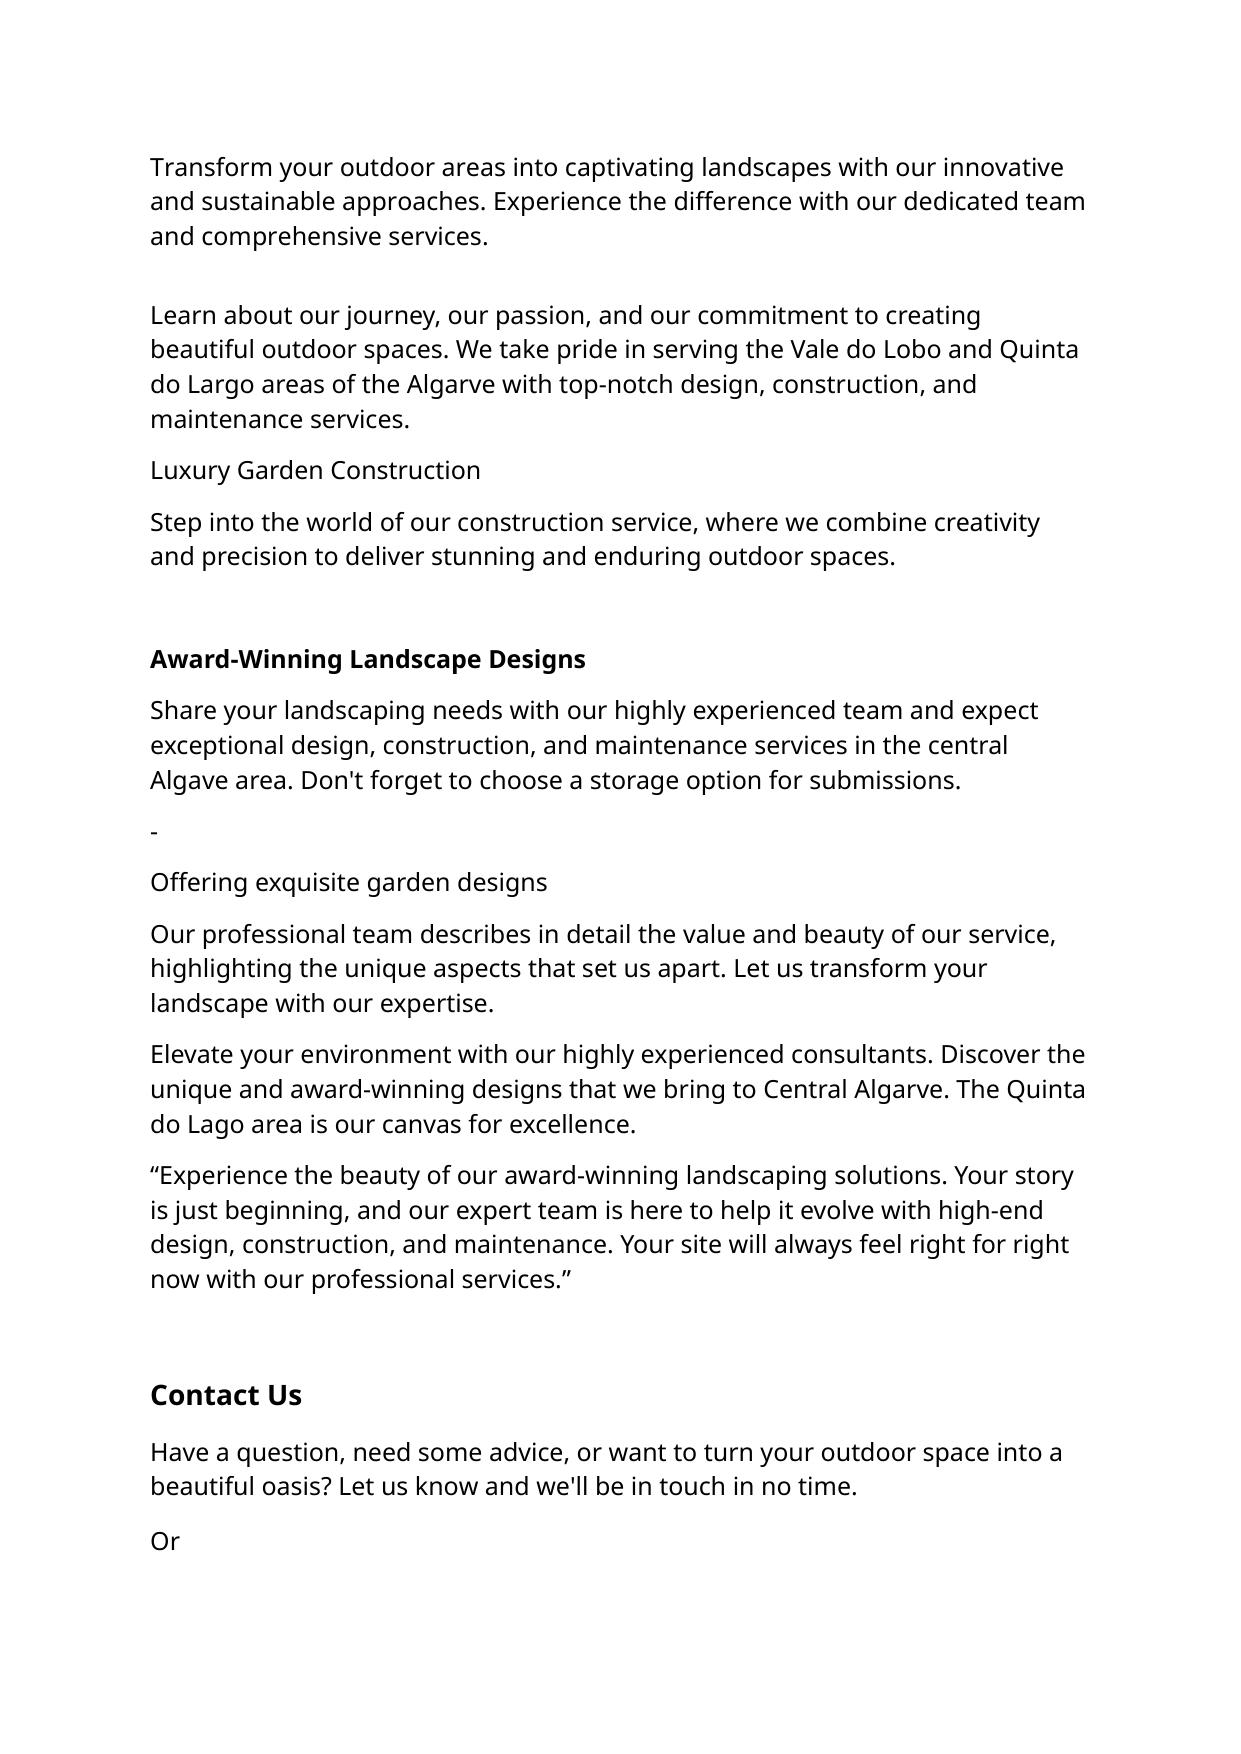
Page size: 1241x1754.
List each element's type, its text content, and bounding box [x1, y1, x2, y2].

text Step into the world of our construction service, where we combine creativity and precision to deliver stunning and enduring outdoor spaces. [150, 504, 1090, 573]
text Share your landscaping needs with our highly experienced team and expect exceptional design, construction, and maintenance services in the central Algave area. Don't forget to choose a storage option for submissions. [150, 693, 1090, 796]
text Offering exquisite garden designs [150, 865, 1090, 899]
subtitle Contact Us [150, 1375, 1090, 1413]
text Or [150, 1523, 1090, 1557]
text Elevate your environment with our highly experienced consultants. Discover the unique and award-winning designs that we bring to Central Algarve. The Quinta do Lago area is our canvas for excellence. [150, 1037, 1090, 1141]
text Learn about our journey, our passion, and our commitment to creating beautiful outdoor spaces. We take pride in serving the Vale do Lobo and Quinta do Largo areas of the Algarve with top-notch design, construction, and maintenance services. [150, 297, 1090, 436]
text “Experience the beauty of our award-winning landscaping solutions. Your story is just beginning, and our expert team is here to help it evolve with high-end design, construction, and maintenance. Your site will always feel right for right now with our professional services.” [150, 1158, 1090, 1296]
text Our professional team describes in detail the value and beauty of our service, highlighting the unique aspects that set us apart. Let us transform your landscape with our expertise. [150, 916, 1090, 1020]
text Have a question, need some advice, or want to turn your outdoor space into a beautiful oasis? Let us know and we'll be in touch in no time. [150, 1434, 1090, 1502]
text Luxury Garden Construction [150, 453, 1090, 487]
text - [150, 814, 1090, 848]
text Transform your outdoor areas into captivating landscapes with our innovative and sustainable approaches. Experience the difference with our dedicated team and comprehensive services. [150, 150, 1090, 252]
text Award-Winning Landscape Designs [150, 642, 1090, 676]
